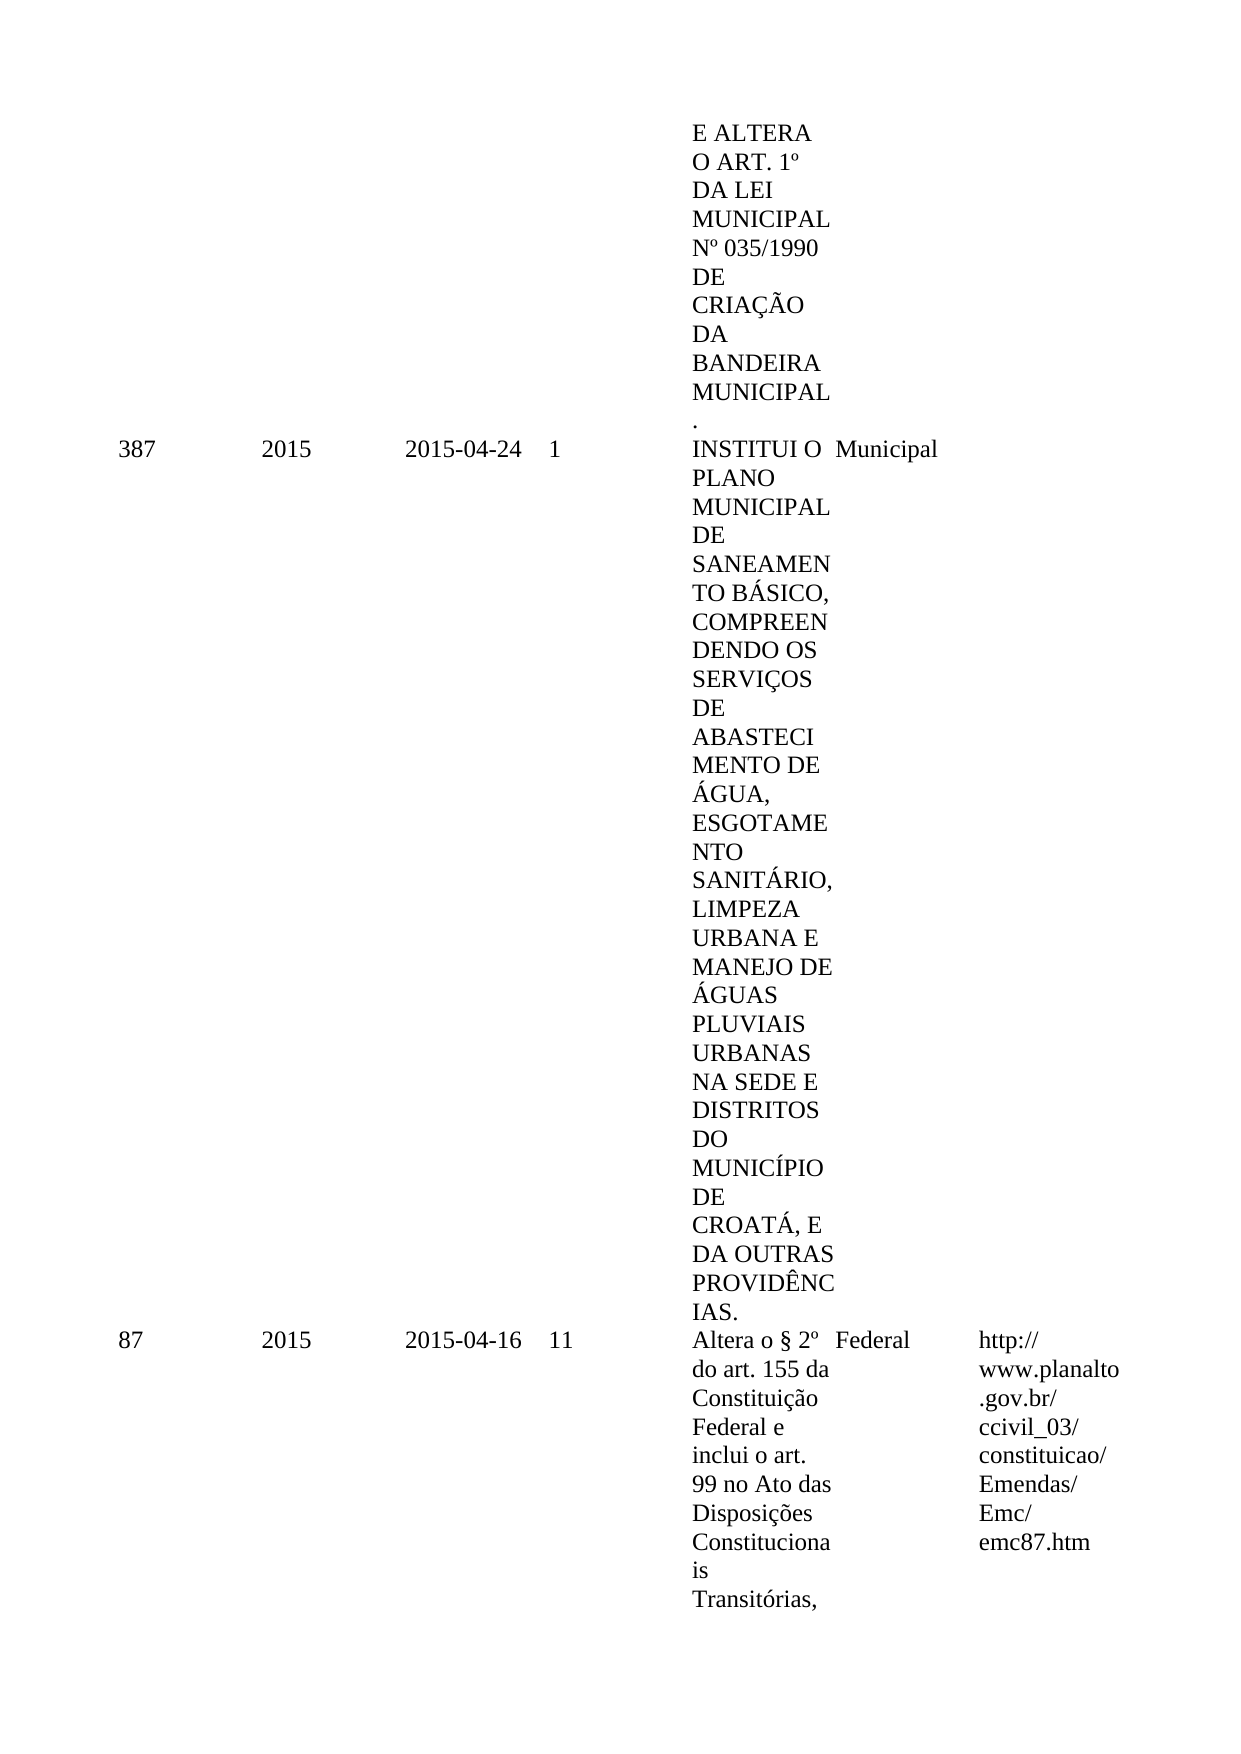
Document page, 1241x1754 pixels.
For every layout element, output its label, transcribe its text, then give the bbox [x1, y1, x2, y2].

table_cell Municipal [835, 434, 979, 1326]
table_cell Federal [835, 1326, 979, 1613]
table_cell Altera o § 2º do art. 155 da Constituição Federal e inclui o art. 99 no Ato das Disposições Constitucionais Transitórias, [692, 1326, 835, 1613]
table_cell http://www.planalto.gov.br/ccivil_03/constituicao/Emendas/Emc/emc87.htm [979, 1326, 1122, 1613]
table_cell 387 [118, 434, 261, 1326]
table_cell 2015 [261, 434, 405, 1326]
table_cell 1 [548, 434, 692, 1326]
table_cell [548, 118, 692, 434]
table_cell INSTITUI O PLANO MUNICIPAL DE SANEAMENTO BÁSICO, COMPREENDENDO OS SERVIÇOS DE ABASTECIMENTO DE ÁGUA, ESGOTAMENTO SANITÁRIO, LIMPEZA URBANA E MANEJO DE ÁGUAS PLUVIAIS URBANAS NA SEDE E DISTRITOS DO MUNICÍPIO DE CROATÁ, E DA OUTRAS PROVIDÊNCIAS. [692, 434, 835, 1326]
table_cell 87 [118, 1326, 261, 1613]
table_cell [261, 118, 405, 434]
table_cell 2015 [261, 1326, 405, 1613]
table_cell 11 [548, 1326, 692, 1613]
table_cell 2015-04-24 [405, 434, 548, 1326]
table_cell [118, 118, 261, 434]
table_cell [405, 118, 548, 434]
table_cell [835, 118, 979, 434]
table_cell 2015-04-16 [405, 1326, 548, 1613]
table_cell [979, 118, 1122, 434]
table_cell E ALTERA O ART. 1º DA LEI MUNICIPAL Nº 035/1990 DE CRIAÇÃO DA BANDEIRA MUNICIPAL. [692, 118, 835, 434]
table_cell [979, 434, 1122, 1326]
